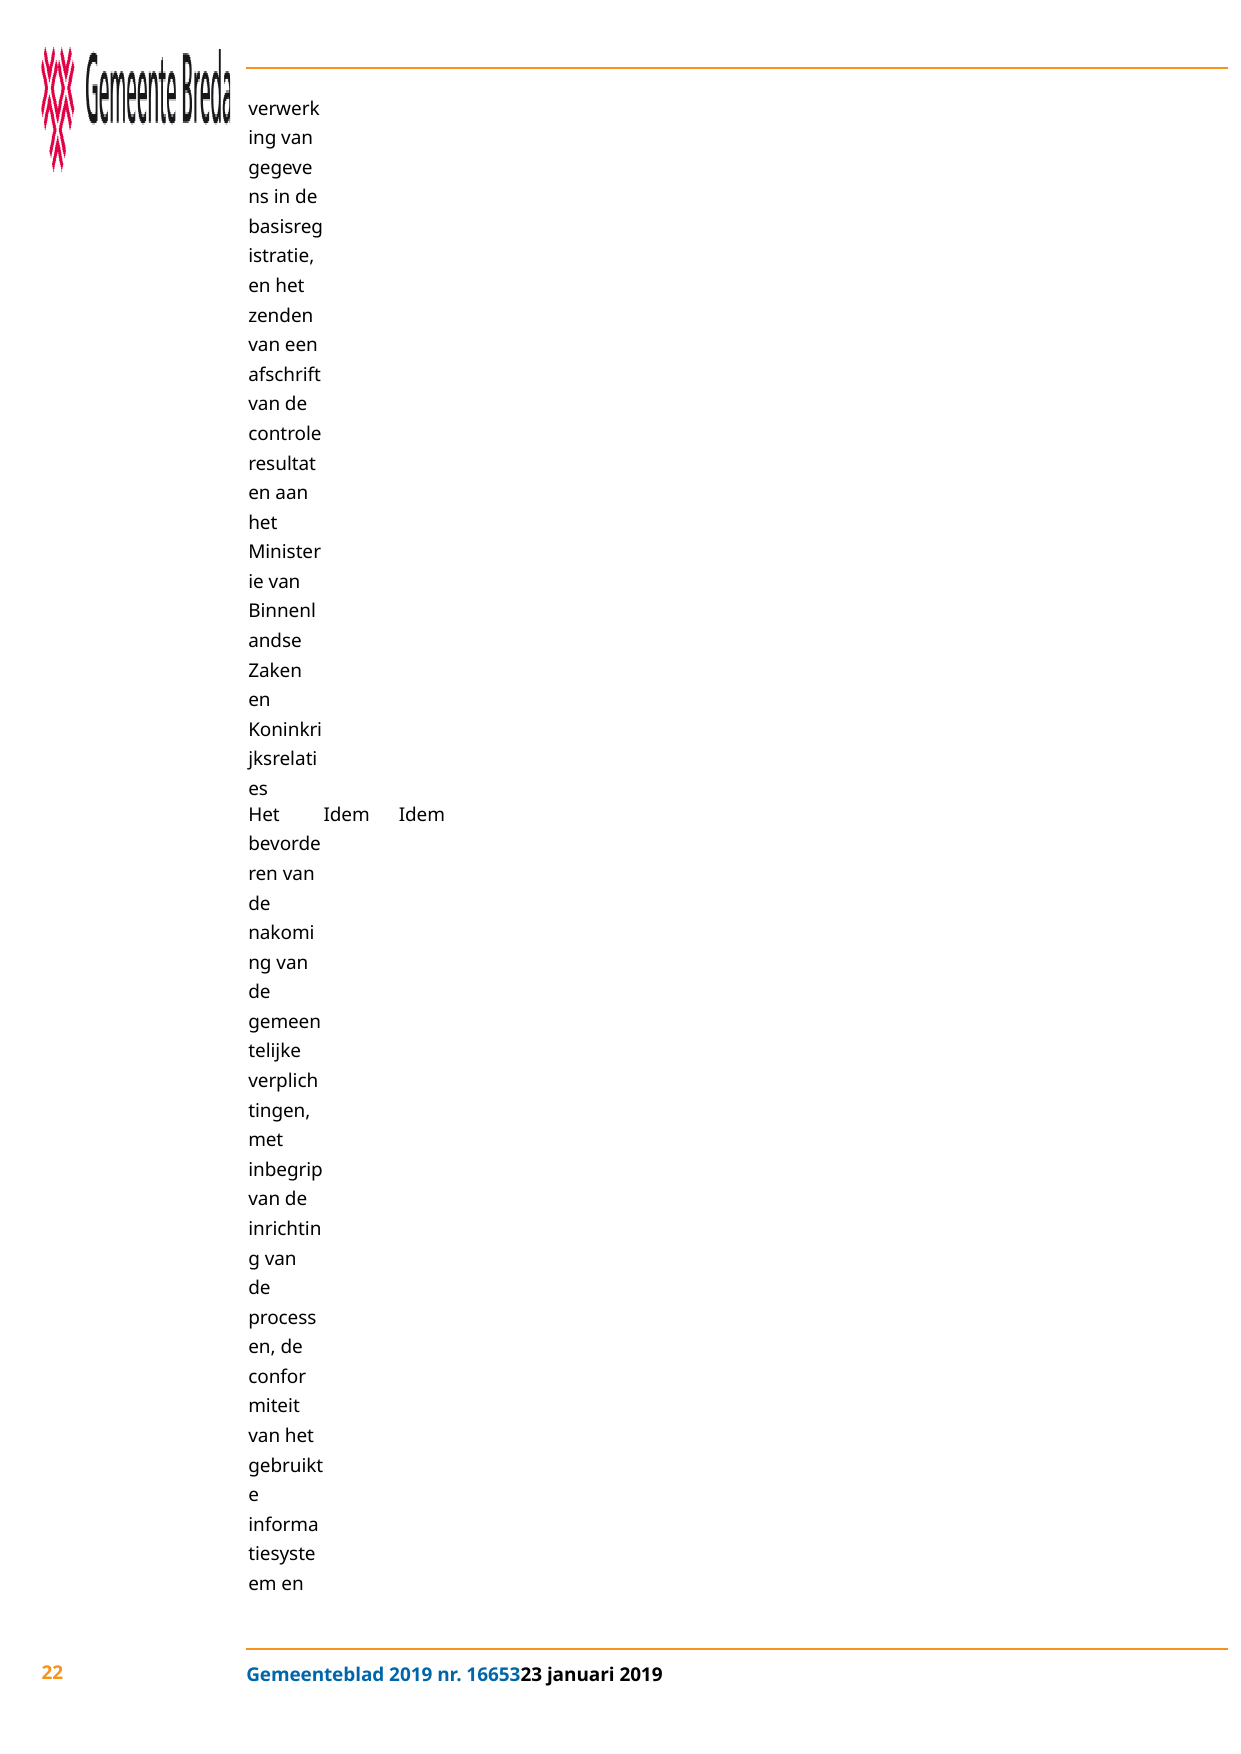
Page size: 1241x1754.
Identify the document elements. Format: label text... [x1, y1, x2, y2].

table_cell verwerking van gegevens in de basisregistratie, en het zenden van een afschrift van de controle resultaten aan het Ministerie van Binnenlandse Zaken en Koninkrijksrelaties [248, 95, 323, 801]
table_cell Idem [323, 801, 398, 1596]
table_cell [323, 95, 398, 801]
table_cell [399, 95, 474, 801]
table_cell [474, 801, 549, 1596]
table_cell [474, 95, 549, 801]
table_cell Idem [399, 801, 474, 1596]
picture [41, 47, 231, 172]
table_cell Het bevorderen van de nakoming van de gemeentelijke verplichtingen, met inbegrip van de inrichting van de processen, de conformiteit van het gebruikte informatiesysteem en [248, 801, 323, 1596]
